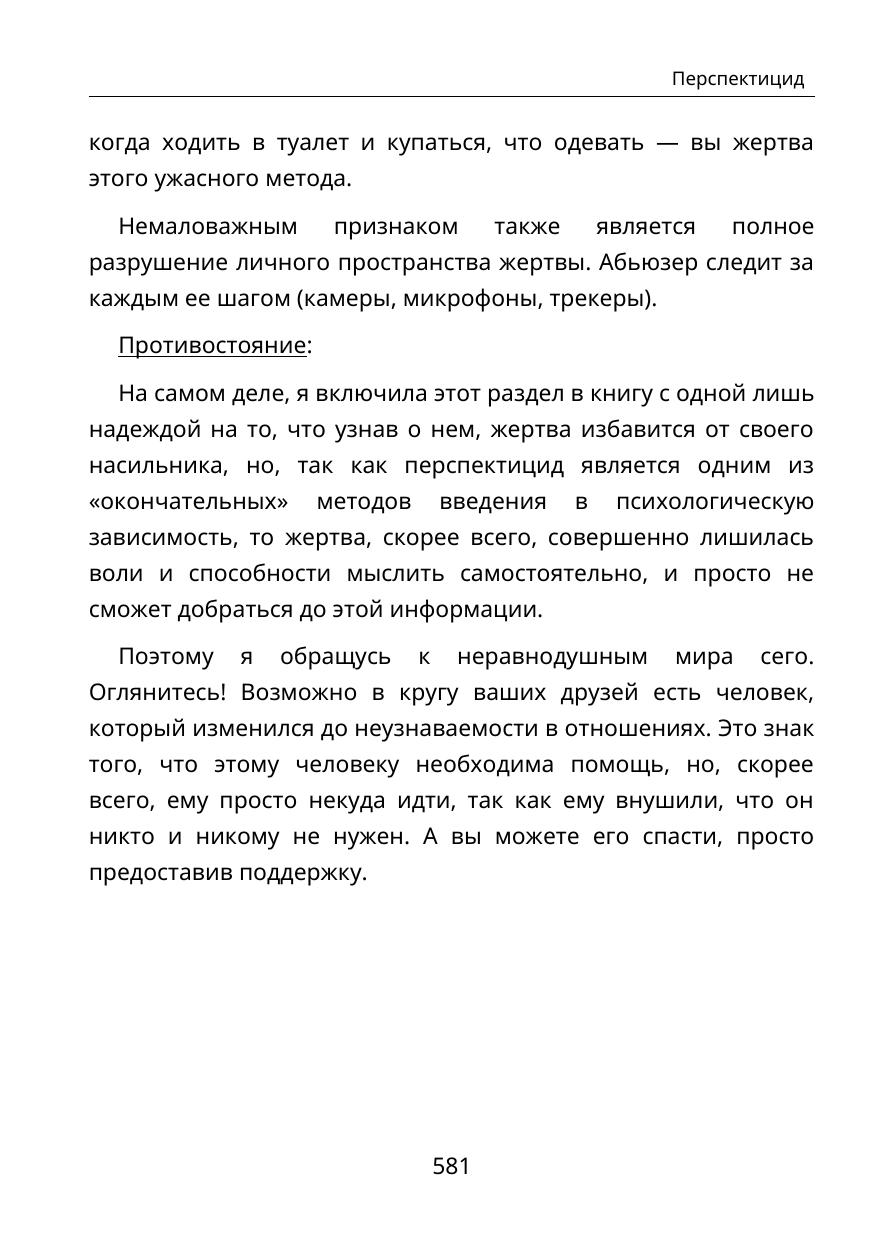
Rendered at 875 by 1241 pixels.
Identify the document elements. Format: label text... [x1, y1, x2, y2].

text Противостояние: [88, 329, 815, 361]
text Немаловажным признаком также является полное разрушение личного пространства жертвы. Абьюзер следит за каждым ее шагом (камеры, микрофоны, трекеры). [88, 210, 815, 313]
text Поэтому я обращусь к неравнодушным мира сего. Оглянитесь! Возможно в кругу ваших друзей есть человек, который изменился до неузнаваемости в отношениях. Это знак того, что этому человеку необходима помощь, но, скорее всего, ему просто некуда идти, так как ему внушили, что он никто и никому не нужен. А вы можете его спасти, просто предоставив поддержку. [88, 640, 815, 887]
text На самом деле, я включила этот раздел в книгу с одной лишь надеждой на то, что узнав о нем, жертва избавится от своего насильника, но, так как перспектицид является одним из «окончательных» методов введения в психологическую зависимость, то жертва, скорее всего, совершенно лишилась воли и способности мыслить самостоятельно, и просто не сможет добраться до этой информации. [88, 377, 815, 624]
text когда ходить в туалет и купаться, что одевать — вы жертва этого ужасного метода. [88, 126, 815, 193]
